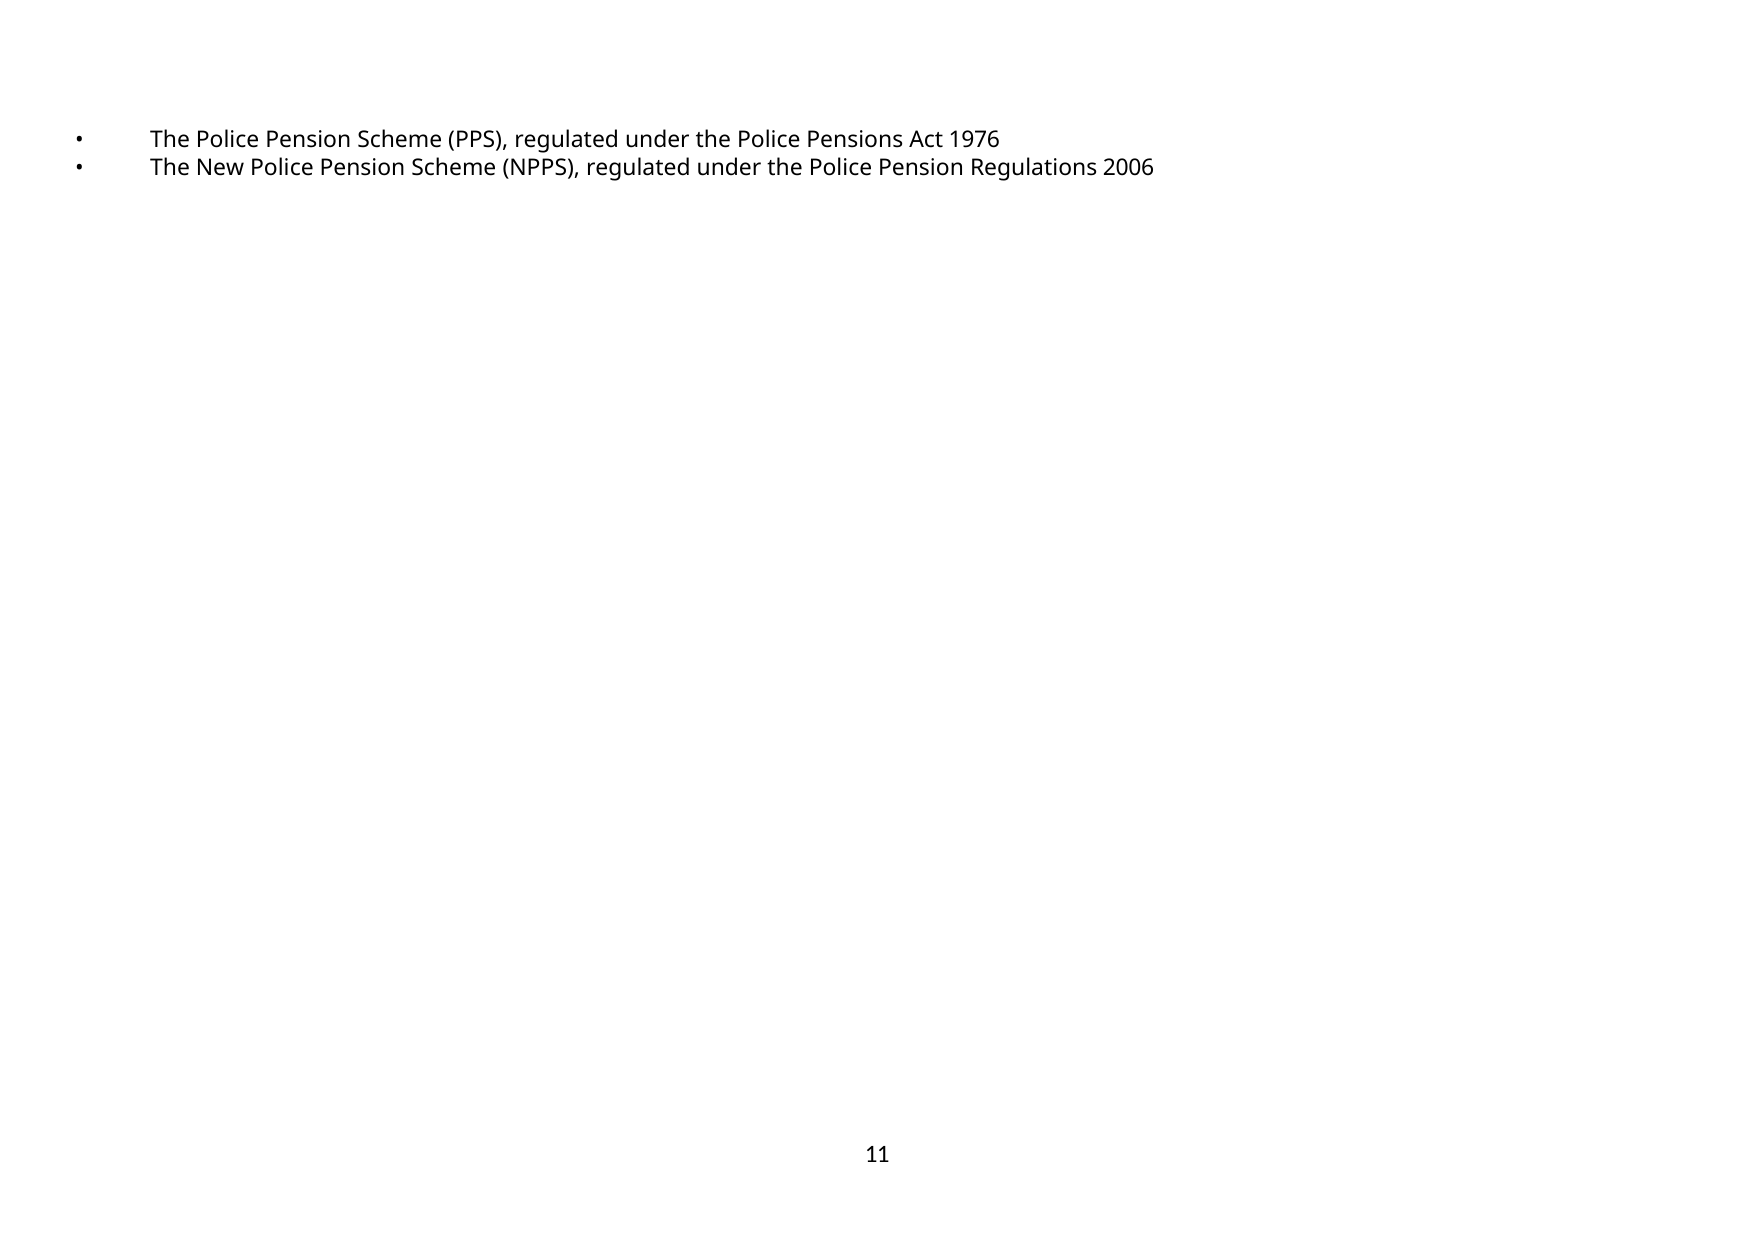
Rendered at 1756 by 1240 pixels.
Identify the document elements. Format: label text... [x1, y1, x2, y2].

list The Police Pension Scheme (PPS), regulated under the Police Pensions Act 1976 [75, 125, 1695, 153]
list The New Police Pension Scheme (NPPS), regulated under the Police Pension Regulations 2006 [75, 153, 1695, 181]
